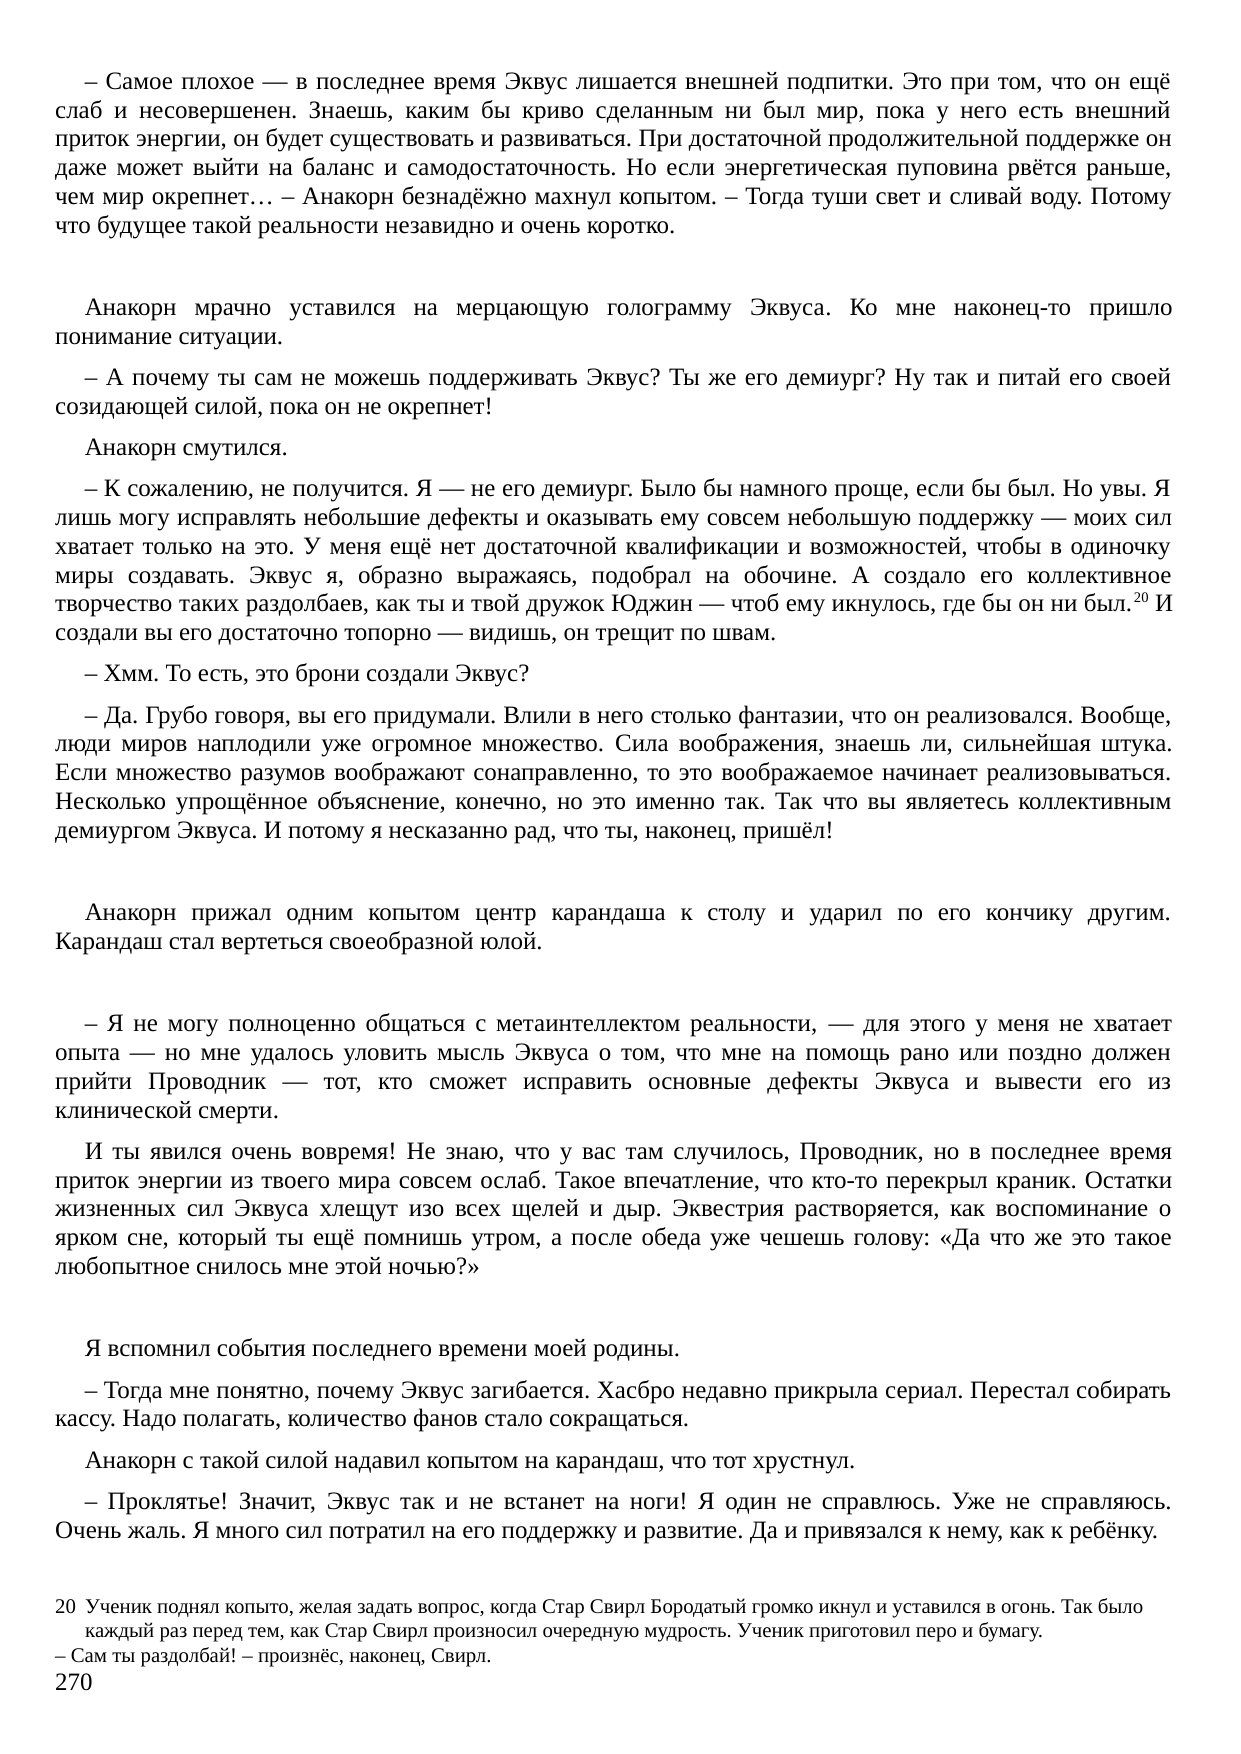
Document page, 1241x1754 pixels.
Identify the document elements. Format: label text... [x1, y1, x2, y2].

text И ты явился очень вовремя! Не знаю, что у вас там случилось, Проводник, но в последнее время приток энергии из твоего мира совсем ослаб. Такое впечатление, что кто-то перекрыл краник. Остатки жизненных сил Эквуса хлещут изо всех щелей и дыр. Эквестрия растворяется, как воспоминание о ярком сне, который ты ещё помнишь утром, а после обеда уже чешешь голову: «Да что же это такое любопытное снилось мне этой ночью?» [55, 1136, 1173, 1280]
text – Да. Грубо говоря, вы его придумали. Влили в него столько фантазии, что он реализовался. Вообще, люди миров наплодили уже огромное множество. Сила воображения, знаешь ли, сильнейшая штука. Если множество разумов воображают сонаправленно, то это воображаемое начинает реализовываться. Несколько упрощённое объяснение, конечно, но это именно так. Так что вы являетесь коллективным демиургом Эквуса. И потому я несказанно рад, что ты, наконец, пришёл! [55, 700, 1173, 843]
text – Хмм. То есть, это брони создали Эквус? [55, 658, 1173, 687]
text – К сожалению, не получится. Я — не его демиург. Было бы намного проще, если бы был. Но увы. Я лишь могу исправлять небольшие дефекты и оказывать ему совсем небольшую поддержку — моих сил хватает только на это. У меня ещё нет достаточной квалификации и возможностей, чтобы в одиночку миры создавать. Эквус я, образно выражаясь, подобрал на обочине. А создало его коллективное творчество таких раздолбаев, как ты и твой дружок Юджин — чтоб ему икнулось, где бы он ни был. И создали вы его достаточно топорно — видишь, он трещит по швам. [55, 473, 1173, 646]
text – Проклятье! Значит, Эквус так и не встанет на ноги! Я один не справлюсь. Уже не справляюсь. Очень жаль. Я много сил потратил на его поддержку и развитие. Да и привязался к нему, как к ребёнку. [55, 1486, 1173, 1543]
text Я вспомнил события последнего времени моей родины. [55, 1333, 1173, 1362]
text – Тогда мне понятно, почему Эквус загибается. Хасбро недавно прикрыла сериал. Перестал собирать кассу. Надо полагать, количество фанов стало сокращаться. [55, 1375, 1173, 1432]
text – Сам ты раздолбай! – произнёс, наконец, Свирл. [55, 1642, 1173, 1667]
text Анакорн с такой силой надавил копытом на карандаш, что тот хрустнул. [55, 1445, 1173, 1473]
text Анакорн мрачно уставился на мерцающую голограмму Эквуса. Ко мне наконец-то пришло понимание ситуации. [55, 292, 1173, 350]
text – Самое плохое — в последнее время Эквус лишается внешней подпитки. Это при том, что он ещё слаб и несовершенен. Знаешь, каким бы криво сделанным ни был мир, пока у него есть внешний приток энергии, он будет существовать и развиваться. При достаточной продолжительной поддержке он даже может выйти на баланс и самодостаточность. Но если энергетическая пуповина рвётся раньше, чем мир окрепнет… – Анакорн безнадёжно махнул копытом. – Тогда туши свет и сливай воду. Потому что будущее такой реальности незавидно и очень коротко. [55, 66, 1173, 238]
text – А почему ты сам не можешь поддерживать Эквус? Ты же его демиург? Ну так и питай его своей созидающей силой, пока он не окрепнет! [55, 362, 1173, 420]
text Анакорн смутился. [55, 432, 1173, 461]
text – Я не могу полноценно общаться с метаинтеллектом реальности, — для этого у меня не хватает опыта — но мне удалось уловить мысль Эквуса о том, что мне на помощь рано или поздно должен прийти Проводник — тот, кто сможет исправить основные дефекты Эквуса и вывести его из клинической смерти. [55, 1008, 1173, 1123]
text Ученик поднял копыто, желая задать вопрос, когда Стар Свирл Бородатый громко икнул и уставился в огонь. Так было каждый раз перед тем, как Стар Свирл произносил очередную мудрость. Ученик приготовил перо и бумагу. [55, 1594, 1173, 1642]
text Анакорн прижал одним копытом центр карандаша к столу и ударил по его кончику другим. Карандаш стал вертеться своеобразной юлой. [55, 897, 1173, 955]
